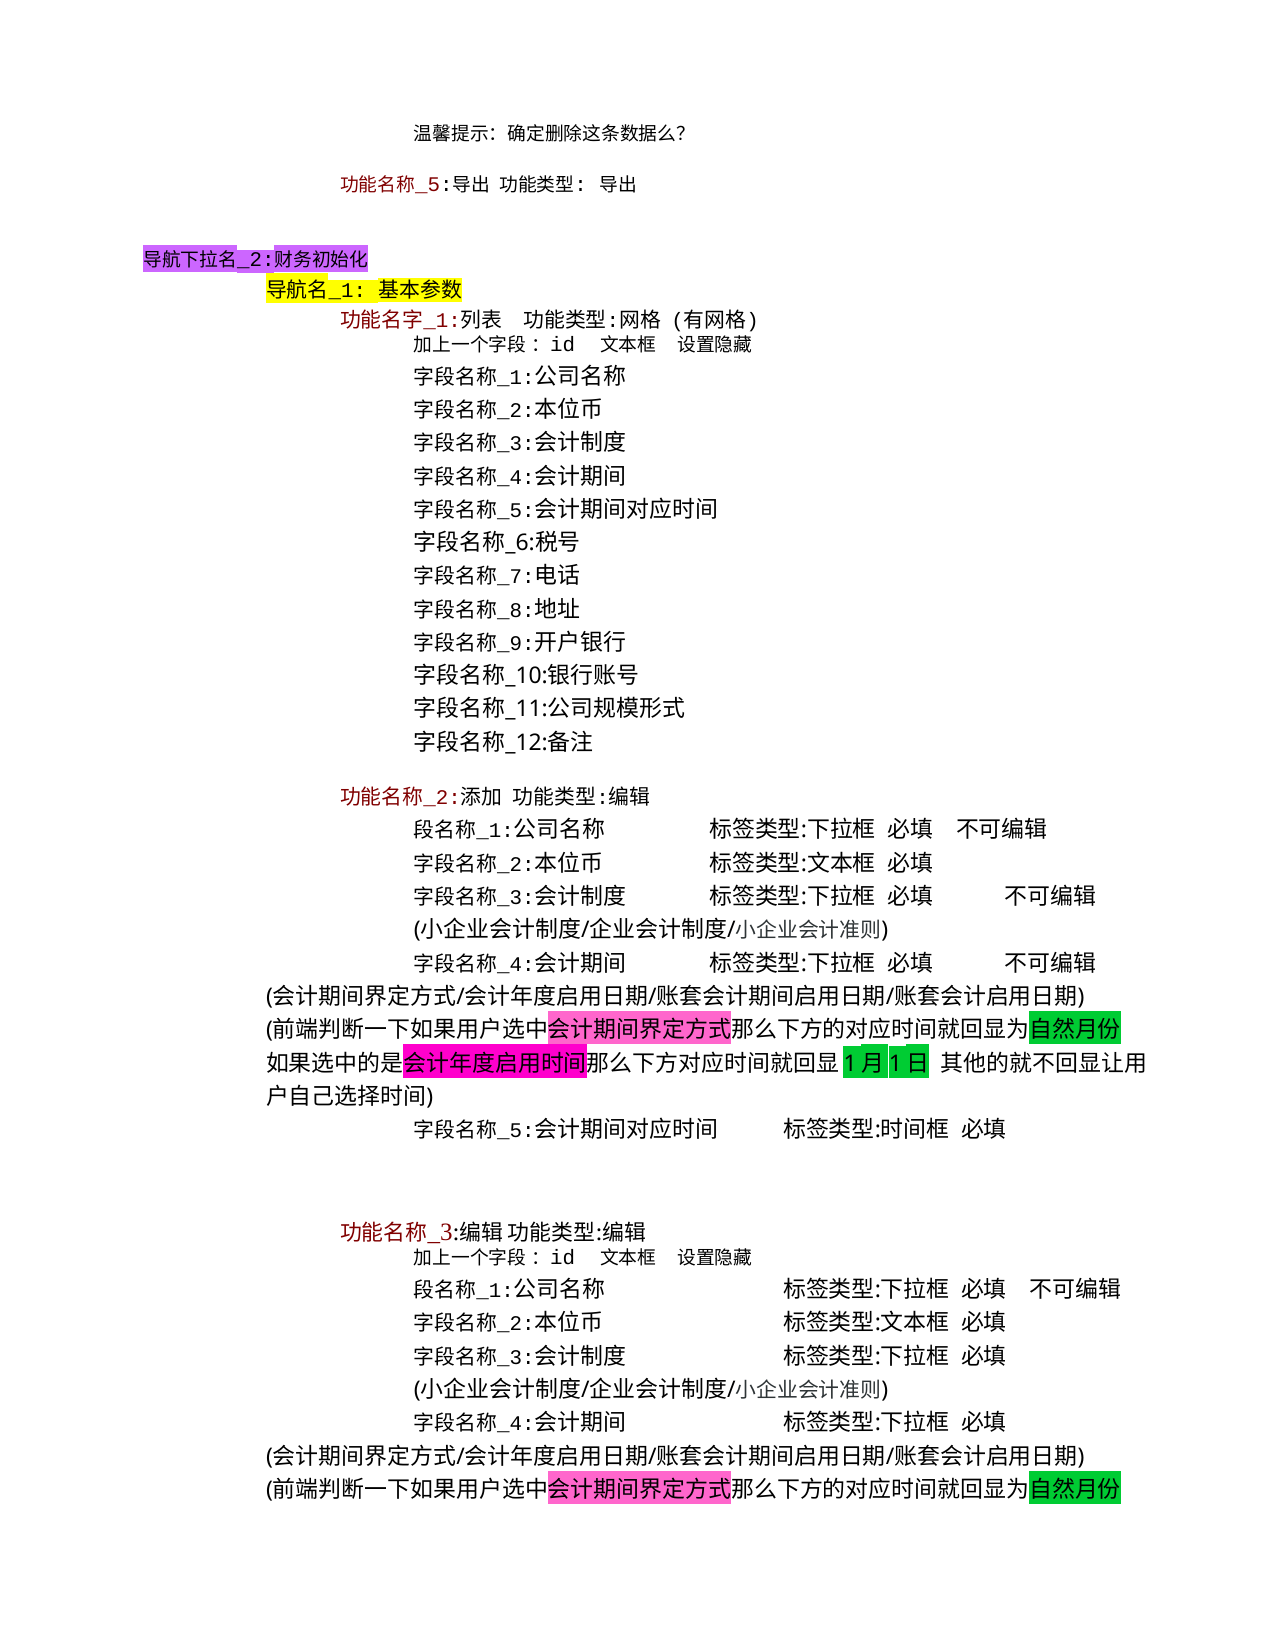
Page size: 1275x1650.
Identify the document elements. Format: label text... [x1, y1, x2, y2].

text 导航下拉名_2:财务初始化 [118, 245, 1157, 273]
text 字段名称_2:本位币 标签类型:文本框 必填 [118, 1304, 1157, 1337]
text 字段名称_4:会计期间 [118, 457, 1157, 491]
text 加上一个字段 ：id 文本框 设置隐藏 [118, 1247, 1157, 1271]
text 字段名称_3:会计制度 [118, 424, 1157, 457]
text 字段名称_12:备注 [118, 724, 1157, 757]
text (会计期间界定方式/会计年度启用日期/账套会计期间启用日期/账套会计启用日期) [118, 978, 1157, 1011]
text (小企业会计制度/企业会计制度/小企业会计准则) [118, 911, 1157, 944]
text (前端判断一下如果用户选中会计期间界定方式那么下方的对应时间就回显为自然月份 [118, 1471, 1157, 1504]
text 温馨提示：确定删除这条数据么？ [118, 118, 1157, 146]
text 字段名称_9:开户银行 [118, 624, 1157, 657]
text 字段名称_7:电话 [118, 557, 1157, 591]
text 字段名称_4:会计期间 标签类型:下拉框 必填 不可编辑 [118, 944, 1157, 978]
text 段名称_1:公司名称 标签类型:下拉框 必填 不可编辑 [118, 1271, 1157, 1304]
text 字段名称_10:银行账号 [118, 657, 1157, 690]
text 功能名字_1:列表 功能类型:网格 (有网格) [118, 303, 1157, 334]
text (会计期间界定方式/会计年度启用日期/账套会计期间启用日期/账套会计启用日期) [118, 1437, 1157, 1471]
text 功能名称_2:添加 功能类型:编辑 [118, 781, 1157, 811]
text (小企业会计制度/企业会计制度/小企业会计准则) [118, 1371, 1157, 1404]
text 功能名称_3:编辑 功能类型:编辑 [118, 1215, 1157, 1247]
text 字段名称_6:税号 [118, 524, 1157, 557]
text 功能名称_5:导出 功能类型: 导出 [118, 170, 1157, 198]
text 字段名称_3:会计制度 标签类型:下拉框 必填 [118, 1337, 1157, 1371]
text 如果选中的是会计年度启用时间那么下方对应时间就回显1月1日 其他的就不回显让用 户自己选择时间) [118, 1044, 1157, 1111]
text 字段名称_1:公司名称 [118, 358, 1157, 391]
text 字段名称_5:会计期间对应时间 标签类型:时间框 必填 [118, 1111, 1157, 1144]
text 字段名称_5:会计期间对应时间 [118, 491, 1157, 524]
text 字段名称_2:本位币 标签类型:文本框 必填 [118, 844, 1157, 878]
text (前端判断一下如果用户选中会计期间界定方式那么下方的对应时间就回显为自然月份 [118, 1011, 1157, 1044]
text 字段名称_2:本位币 [118, 391, 1157, 424]
text 字段名称_11:公司规模形式 [118, 690, 1157, 724]
text 导航名_1: 基本参数 [118, 273, 1157, 303]
text 字段名称_8:地址 [118, 591, 1157, 624]
text 字段名称_4:会计期间 标签类型:下拉框 必填 [118, 1404, 1157, 1437]
text 字段名称_3:会计制度 标签类型:下拉框 必填 不可编辑 [118, 878, 1157, 911]
text 段名称_1:公司名称 标签类型:下拉框 必填 不可编辑 [118, 811, 1157, 844]
text 加上一个字段 ：id 文本框 设置隐藏 [118, 334, 1157, 358]
